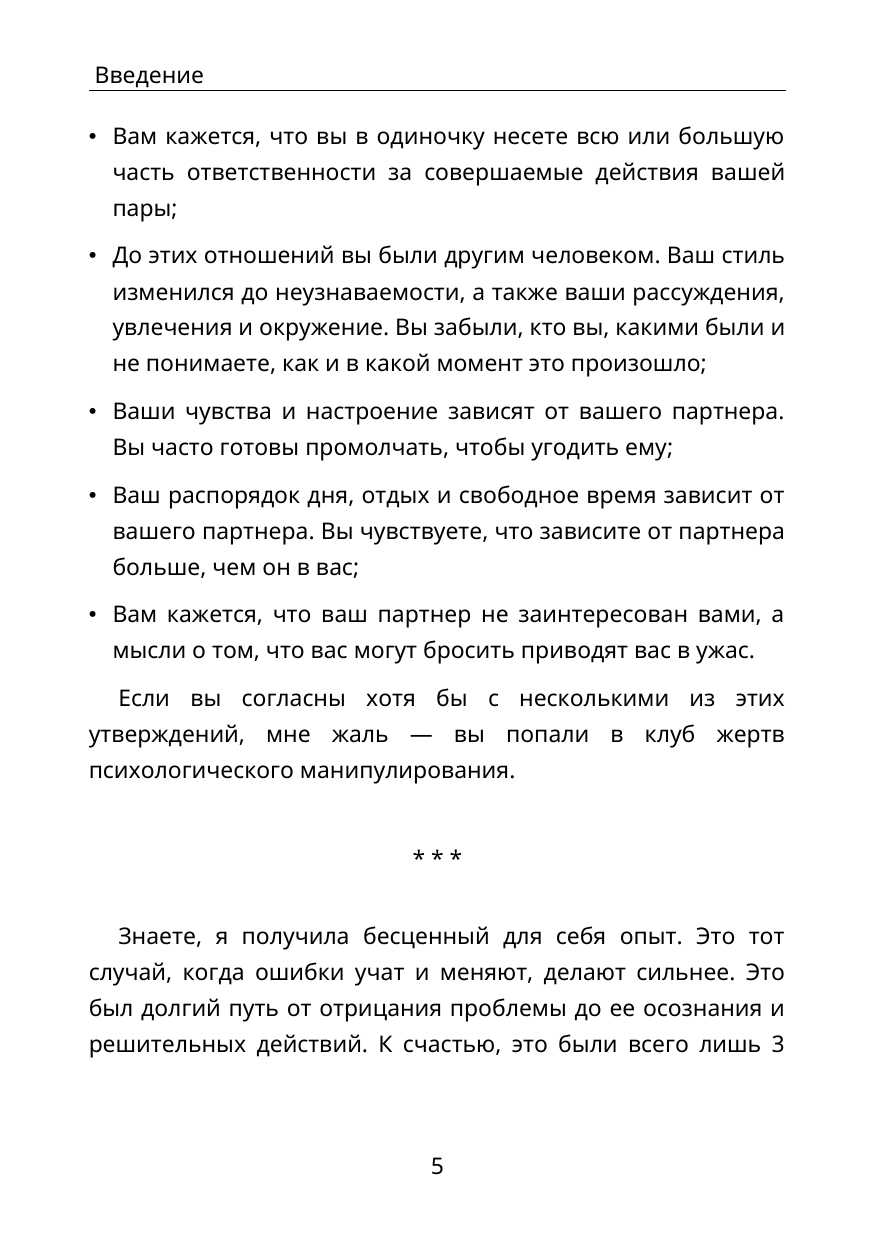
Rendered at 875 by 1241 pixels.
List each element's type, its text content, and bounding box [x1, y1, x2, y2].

list Ваш распорядок дня, отдых и свободное время зависит от вашего партнера. Вы чувствуете, что зависите от партнера больше, чем он в вас; [88, 479, 786, 582]
list До этих отношений вы были другим человеком. Ваш стиль изменился до неузнаваемости, а также ваши рассуждения, увлечения и окружение. Вы забыли, кто вы, какими были и не понимаете, как и в какой момент это произошло; [88, 239, 786, 378]
list Вам кажется, что вы в одиночку несете всю или большую часть ответственности за совершаемые действия вашей пары; [88, 120, 786, 223]
text Знаете, я получила бесценный для себя опыт. Это тот случай, когда ошибки учат и меняют, делают сильнее. Это был долгий путь от отрицания проблемы до ее осознания и решительных действий. К счастью, это были всего лишь 3 [88, 920, 786, 1059]
list Ваши чувства и настроение зависят от вашего партнера. Вы часто готовы промолчать, чтобы угодить ему; [88, 395, 786, 462]
subtitle * * * [88, 843, 786, 874]
list Вам кажется, что ваш партнер не заинтересован вами, а мысли о том, что вас могут бросить приводят вас в ужас. [88, 598, 786, 665]
text Если вы согласны хотя бы с несколькими из этих утверждений, мне жаль — вы попали в клуб жертв психологического манипулирования. [88, 682, 786, 785]
